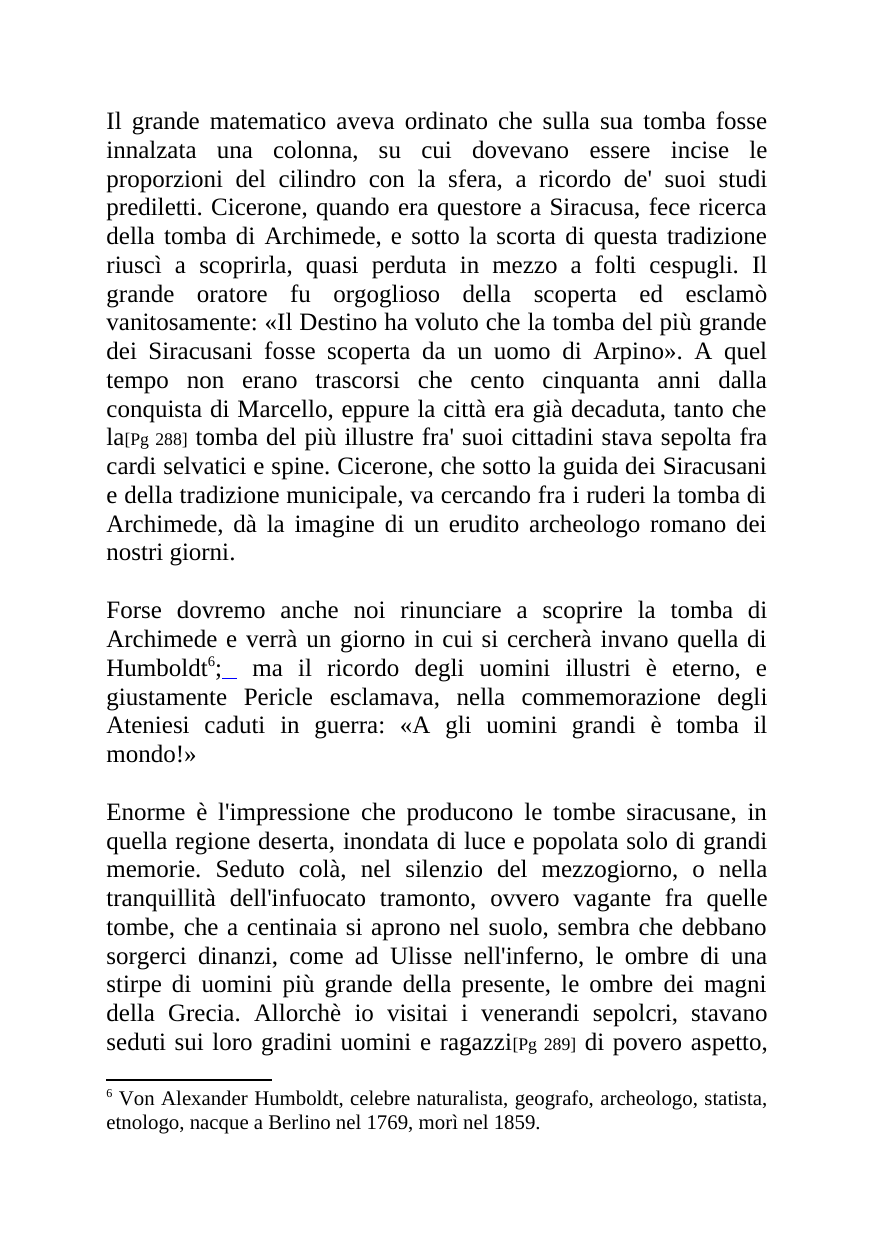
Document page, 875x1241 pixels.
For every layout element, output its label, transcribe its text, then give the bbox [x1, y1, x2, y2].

text Von Alexander Humboldt, celebre naturalista, geografo, archeologo, statista, etnologo, nacque a Berlino nel 1769, morì nel 1859. [106, 1086, 768, 1134]
text Forse dovremo anche noi rinunciare a scoprire la tomba di Archimede e verrà un giorno in cui si cercherà invano quella di Humboldt; ma il ricordo degli uomini illustri è eterno, e giustamente Pericle esclamava, nella commemorazione degli Ateniesi caduti in guerra: «A gli uomini grandi è tomba il mondo!» [106, 595, 768, 768]
text Enorme è l'impressione che producono le tombe siracusane, in quella regione deserta, inondata di luce e popolata solo di grandi memorie. Seduto colà, nel silenzio del mezzogiorno, o nella tranquillità dell'infuocato tramonto, ovvero vagante fra quelle tombe, che a centinaia si aprono nel suolo, sembra che debbano sorgerci dinanzi, come ad Ulisse nell'inferno, le ombre di una stirpe di uomini più grande della presente, le ombre dei magni della Grecia. Allorchè io visitai i venerandi sepolcri, stavano seduti sui loro gradini uomini e ragazzi[Pg 289] di povero aspetto, [106, 797, 768, 1056]
text Il grande matematico aveva ordinato che sulla sua tomba fosse innalzata una colonna, su cui dovevano essere incise le proporzioni del cilindro con la sfera, a ricordo de' suoi studi prediletti. Cicerone, quando era questore a Siracusa, fece ricerca della tomba di Archimede, e sotto la scorta di questa tradizione riuscì a scoprirla, quasi perduta in mezzo a folti cespugli. Il grande oratore fu orgoglioso della scoperta ed esclamò vanitosamente: «Il Destino ha voluto che la tomba del più grande dei Siracusani fosse scoperta da un uomo di Arpino». A quel tempo non erano trascorsi che cento cinquanta anni dalla conquista di Marcello, eppure la città era già decaduta, tanto che la[Pg 288] tomba del più illustre fra' suoi cittadini stava sepolta fra cardi selvatici e spine. Cicerone, che sotto la guida dei Siracusani e della tradizione municipale, va cercando fra i ruderi la tomba di Archimede, dà la imagine di un erudito archeologo romano dei nostri giorni. [106, 106, 768, 566]
